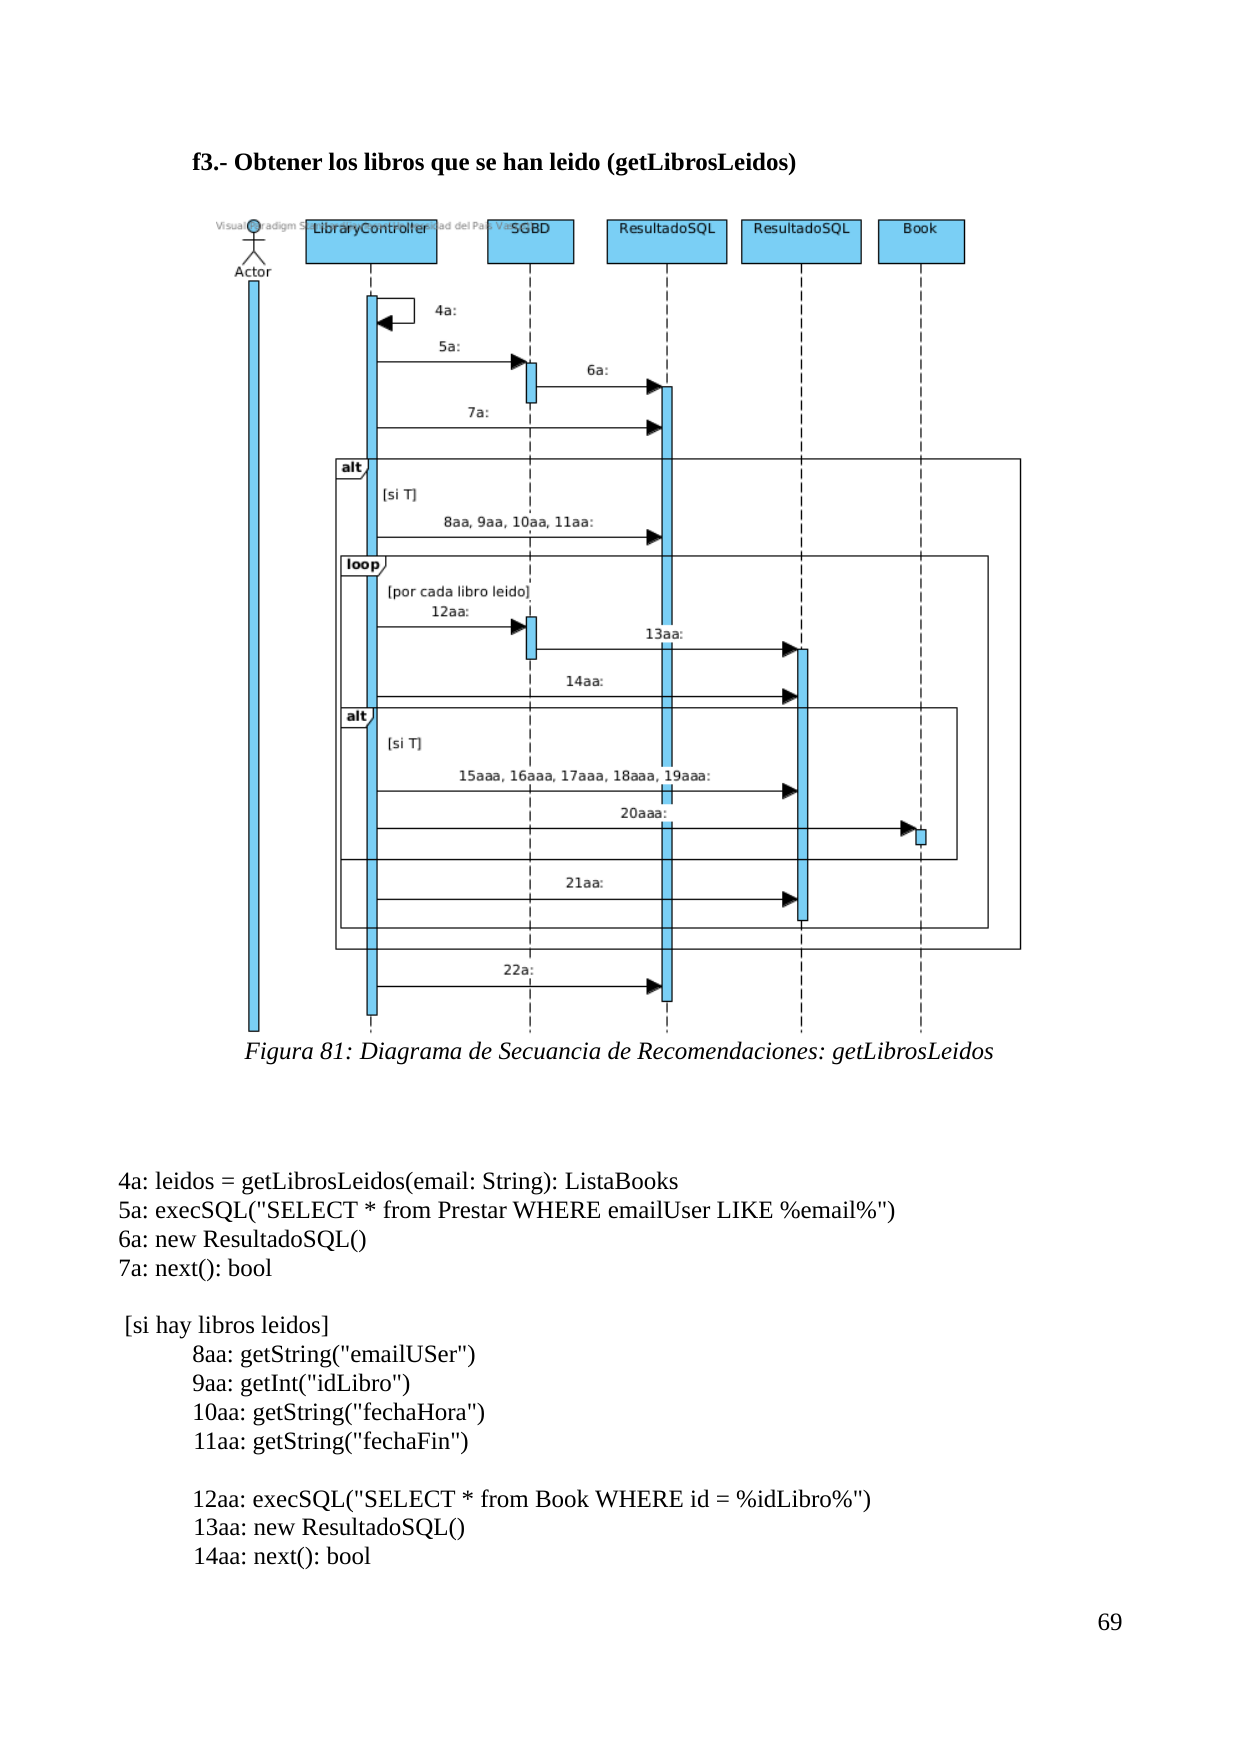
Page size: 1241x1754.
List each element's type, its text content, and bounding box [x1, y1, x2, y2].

subtitle 10aa: getString("fechaHora") [118, 1397, 1122, 1426]
subtitle 13aa: new ResultadoSQL() [118, 1513, 1122, 1542]
subtitle 4a: leidos = getLibrosLeidos(email: String): ListaBooks [118, 1167, 1122, 1195]
subtitle 5a: execSQL("SELECT * from Prestar WHERE emailUser LIKE %email%") [118, 1196, 1122, 1224]
subtitle f3.- Obtener los libros que se han leido (getLibrosLeidos) [118, 147, 1122, 176]
text Figura 81: Diagrama de Secuancia de Recomendaciones: getLibrosLeidos [216, 1037, 1024, 1065]
subtitle 9aa: getInt("idLibro") [118, 1369, 1122, 1397]
subtitle 12aa: execSQL("SELECT * from Book WHERE id = %idLibro%") [118, 1484, 1122, 1513]
subtitle 6a: new ResultadoSQL() [118, 1224, 1122, 1253]
subtitle 8aa: getString("emailUSer") [118, 1340, 1122, 1368]
subtitle 11aa: getString("fechaFin") [118, 1426, 1122, 1455]
subtitle 14aa: next(): bool [118, 1542, 1122, 1571]
subtitle [si hay libros leidos] [118, 1311, 1122, 1340]
subtitle 7a: next(): bool [118, 1253, 1122, 1282]
picture [216, 217, 1025, 1037]
